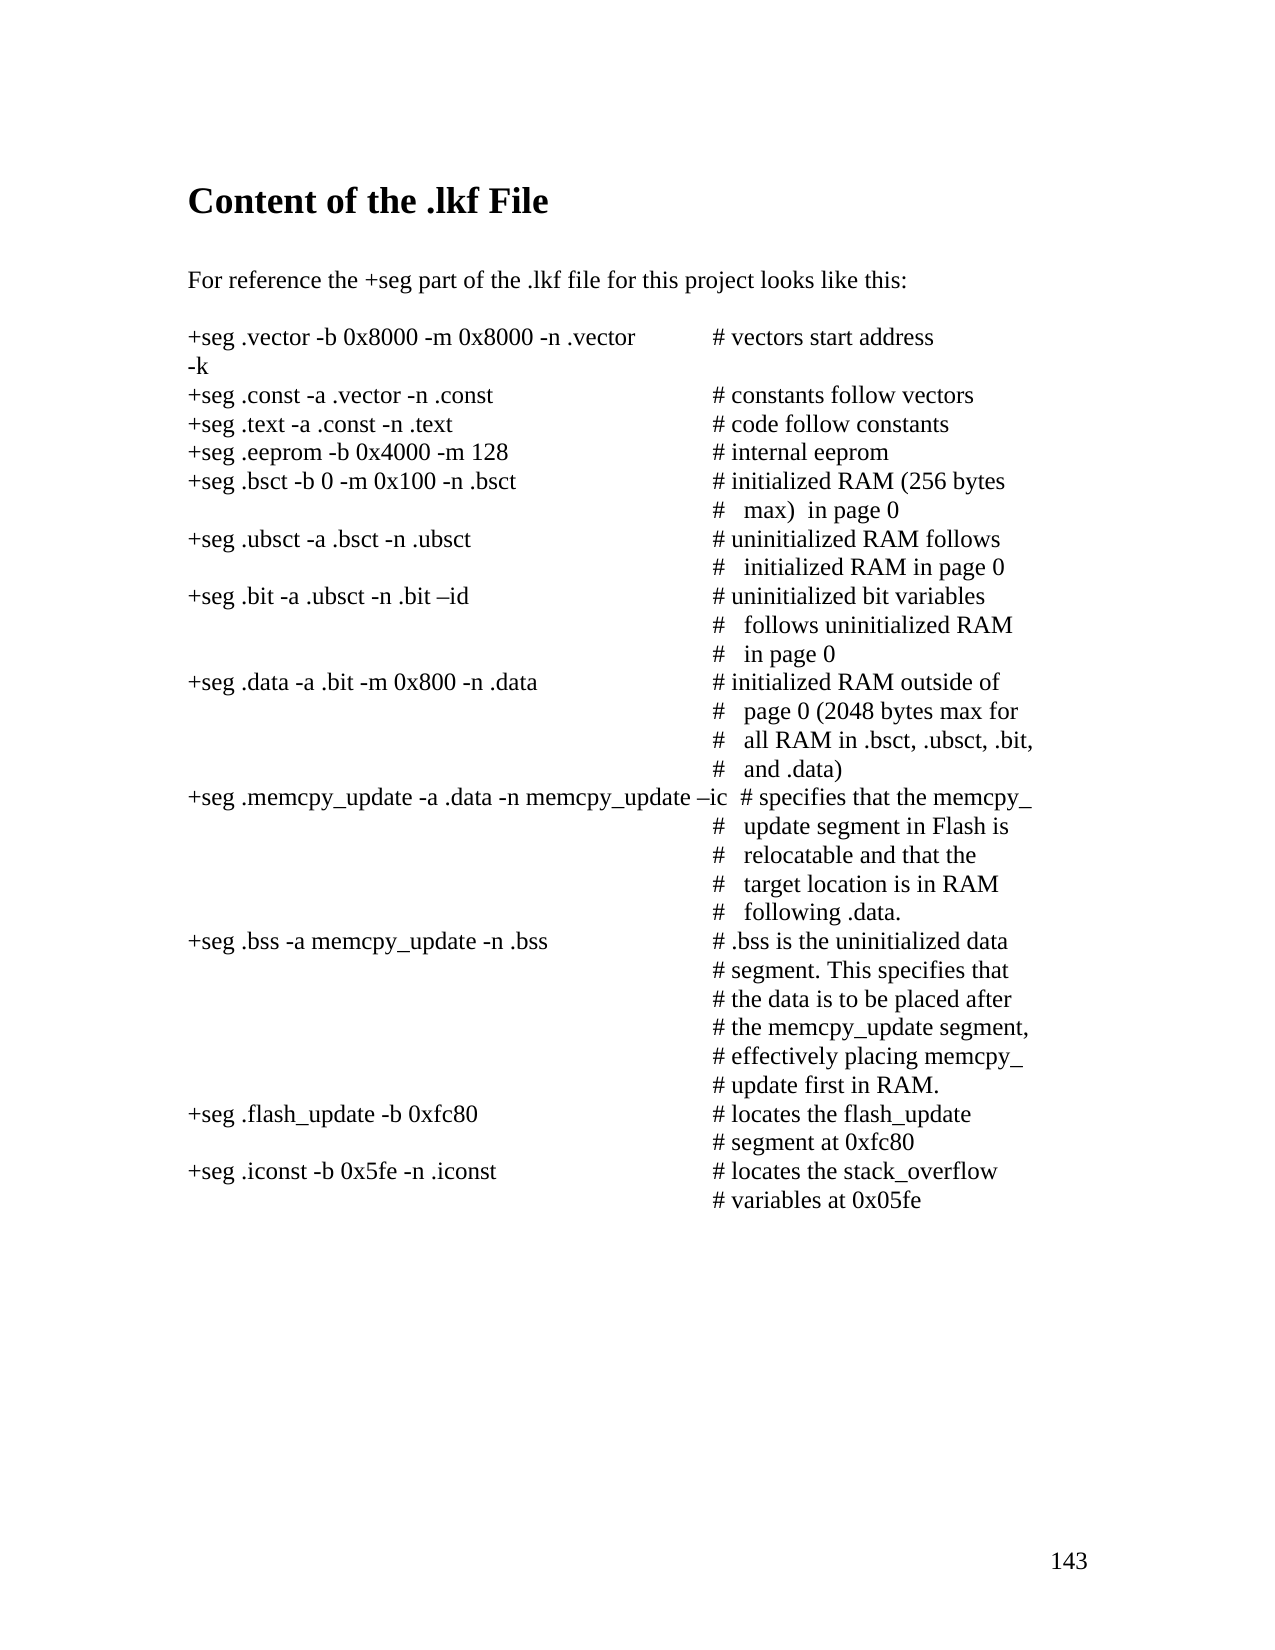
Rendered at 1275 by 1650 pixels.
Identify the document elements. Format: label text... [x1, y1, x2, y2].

text +seg .eeprom -b 0x4000 -m 128 # internal eeprom [187, 437, 1087, 466]
text # variables at 0x05fe [187, 1185, 1087, 1214]
text +seg .data -a .bit -m 0x800 -n .data # initialized RAM outside of [187, 667, 1087, 696]
text # follows uninitialized RAM [187, 610, 1087, 639]
text +seg .ubsct -a .bsct -n .ubsct # uninitialized RAM follows [187, 524, 1087, 552]
text # segment. This specifies that [187, 955, 1087, 984]
text +seg .flash_update -b 0xfc80 # locates the flash_update [187, 1099, 1087, 1127]
text -k [187, 351, 1087, 380]
text # update segment in Flash is [712, 811, 1087, 840]
text # all RAM in .bsct, .ubsct, .bit, [637, 725, 1087, 754]
text +seg .bit -a .ubsct -n .bit –id # uninitialized bit variables [187, 581, 1087, 610]
text # segment at 0xfc80 [187, 1127, 1087, 1156]
text +seg .vector -b 0x8000 -m 0x8000 -n .vector # vectors start address [187, 322, 1087, 351]
text # update first in RAM. [187, 1070, 1087, 1099]
text Content of the .lkf File [187, 179, 1087, 222]
text # target location is in RAM [712, 869, 1087, 897]
text +seg .iconst -b 0x5fe -n .iconst # locates the stack_overflow [187, 1156, 1087, 1185]
text +seg .const -a .vector -n .const # constants follow vectors [187, 380, 1087, 409]
text +seg .bss -a memcpy_update -n .bss # .bss is the uninitialized data [187, 926, 1087, 955]
text +seg .bsct -b 0 -m 0x100 -n .bsct # initialized RAM (256 bytes [187, 466, 1087, 495]
text # the memcpy_update segment, [187, 1012, 1087, 1041]
text For reference the +seg part of the .lkf file for this project looks like this: [187, 265, 1087, 294]
text # relocatable and that the [712, 840, 1087, 869]
text # initialized RAM in page 0 [187, 552, 1087, 581]
text # and .data) [637, 754, 1087, 782]
text # in page 0 [187, 639, 1087, 667]
text +seg .text -a .const -n .text # code follow constants [187, 409, 1087, 437]
text # max) in page 0 [637, 495, 1087, 524]
text # the data is to be placed after [187, 984, 1087, 1012]
text # following .data. [187, 897, 1087, 926]
text # page 0 (2048 bytes max for [187, 696, 1087, 725]
text +seg .memcpy_update -a .data -n memcpy_update –ic # specifies that the memcpy_ [187, 782, 1087, 811]
text # effectively placing memcpy_ [187, 1041, 1087, 1070]
